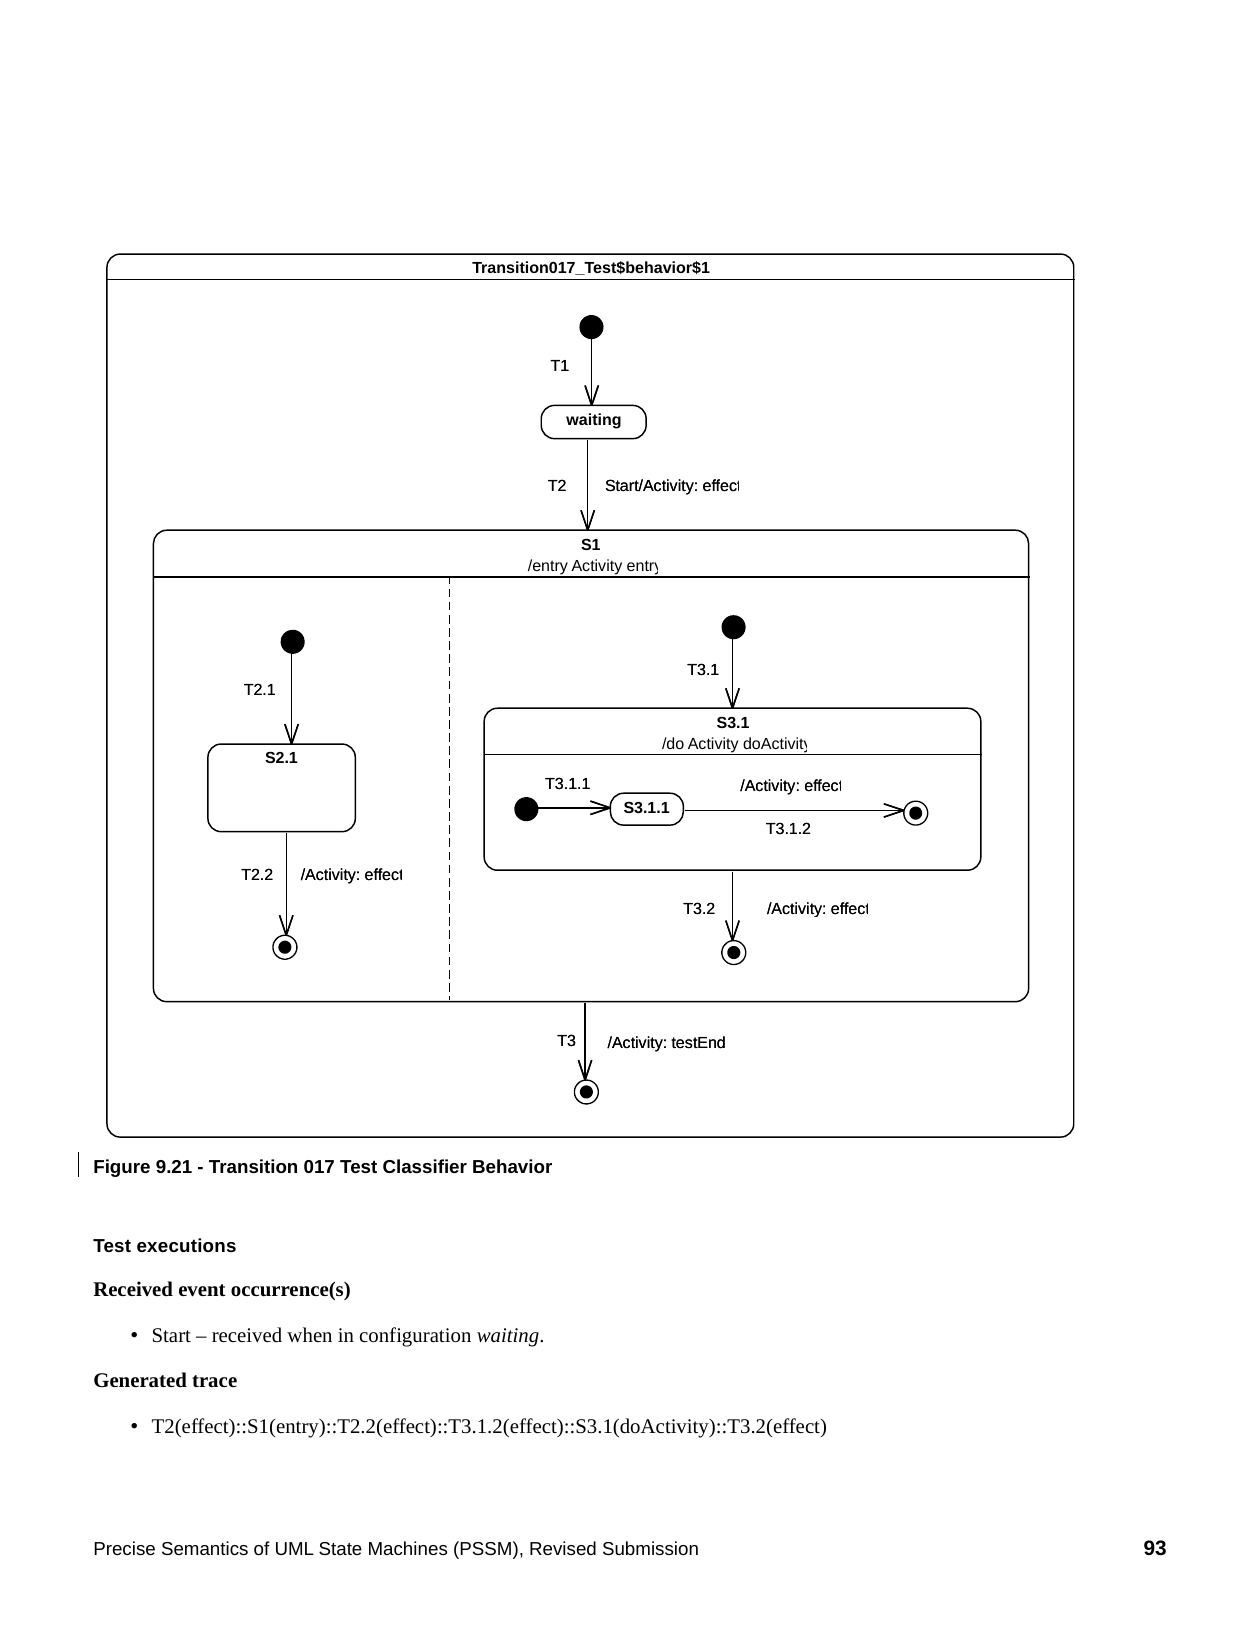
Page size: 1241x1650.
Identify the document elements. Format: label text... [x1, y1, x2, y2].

subtitle Test executions [93, 231, 1164, 1256]
list T2(effect)::S1(entry)::T2.2(effect)::T3.1.2(effect)::S3.1(doActivity)::T3.2(effect) [131, 1413, 1164, 1438]
text Received event occurrence(s) [93, 1277, 1164, 1301]
text Generated trace [93, 1368, 1164, 1392]
list Start – received when in configuration waiting. [131, 1322, 1164, 1347]
text Figure 9.21 - Transition 017 Test Classifier Behavior [93, 243, 1089, 1177]
